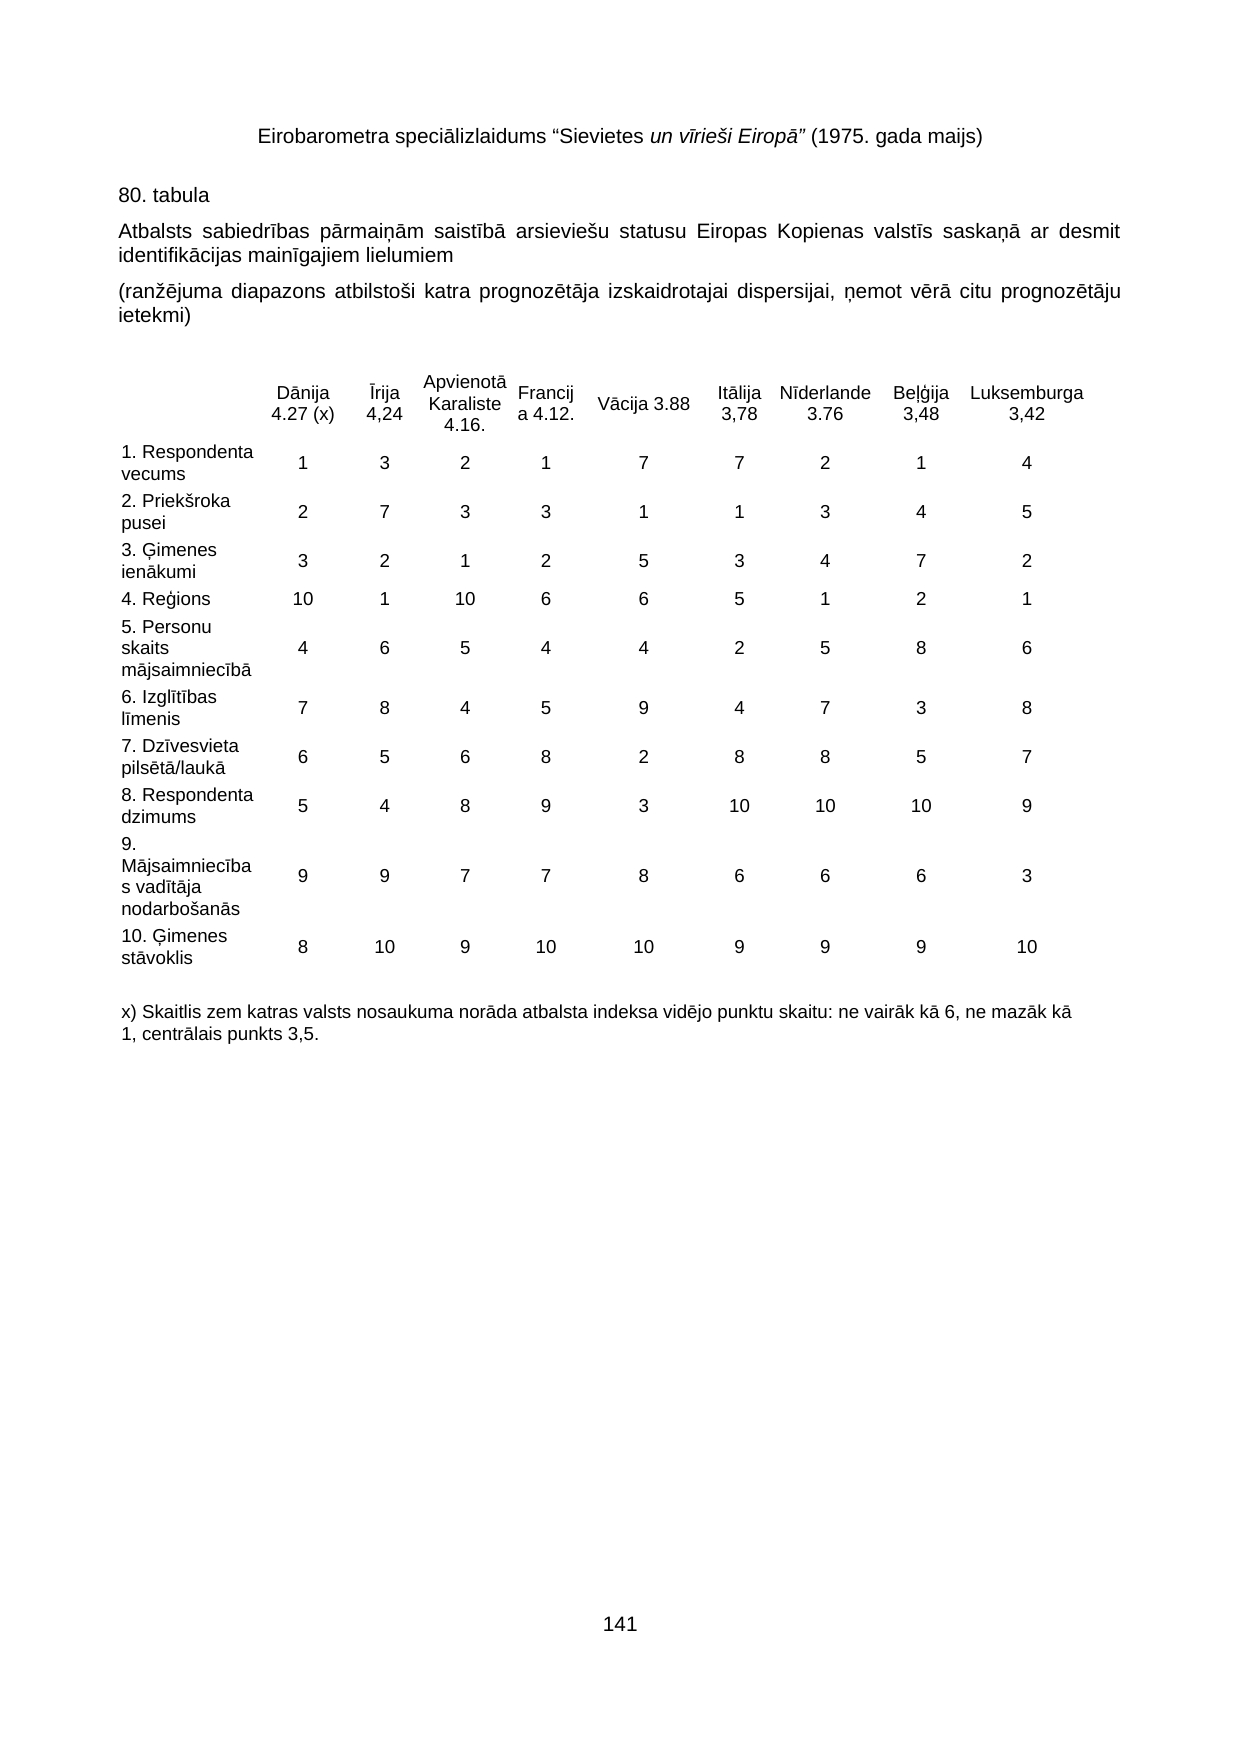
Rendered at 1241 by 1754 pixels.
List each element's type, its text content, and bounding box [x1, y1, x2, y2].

table_cell 8 [420, 781, 510, 830]
table_cell 8 [582, 830, 705, 922]
table_cell 4 [349, 781, 420, 830]
table_cell 9 [705, 922, 773, 971]
table_cell 1 [582, 487, 705, 536]
table_cell 9 [877, 922, 965, 971]
table_cell 2 [965, 536, 1088, 585]
table_cell 5 [705, 585, 773, 613]
table_cell [877, 971, 965, 998]
table_cell 4 [774, 536, 877, 585]
table_cell 6 [349, 613, 420, 683]
table_cell 2 [705, 613, 773, 683]
table_cell 2 [582, 732, 705, 781]
table_cell 2 [877, 585, 965, 613]
table_cell 5 [420, 613, 510, 683]
table_cell 9 [420, 922, 510, 971]
table_cell 5 [582, 536, 705, 585]
table_cell [349, 971, 420, 998]
table_cell 3 [965, 830, 1088, 922]
table_cell 2. Priekšroka pusei [118, 487, 257, 536]
table_cell 3 [420, 487, 510, 536]
table_cell 4 [877, 487, 965, 536]
table_header Apvienotā Karaliste 4.16. [420, 368, 510, 438]
table_cell 7 [582, 438, 705, 487]
table_cell [257, 971, 349, 998]
table_cell 9 [774, 922, 877, 971]
table_cell 4 [420, 683, 510, 732]
table_cell 8 [257, 922, 349, 971]
table_cell 7 [257, 683, 349, 732]
table_cell 1 [510, 438, 582, 487]
table_cell x) Skaitlis zem katras valsts nosaukuma norāda atbalsta indeksa vidējo punktu skaitu: ne vairāk kā 6, ne mazāk kā 1, centrālais punkts 3,5. [118, 999, 1088, 1047]
table_cell [510, 971, 582, 998]
table_cell 6 [877, 830, 965, 922]
table_cell 10. Ģimenes stāvoklis [118, 922, 257, 971]
table_cell 9 [349, 830, 420, 922]
table_cell 2 [349, 536, 420, 585]
table_cell 7 [420, 830, 510, 922]
table_cell 3 [705, 536, 773, 585]
table_cell 10 [965, 922, 1088, 971]
table_cell 3 [877, 683, 965, 732]
table_cell 9 [510, 781, 582, 830]
table_cell [774, 971, 877, 998]
table_cell 5 [257, 781, 349, 830]
table_cell 6. Izglītības līmenis [118, 683, 257, 732]
text Atbalsts sabiedrības pārmaiņām saistībā arsieviešu statusu Eiropas Kopienas valstīs saskaņā ar desmit identifikācijas mainīgajiem lielumiem [118, 219, 1122, 267]
table_header [118, 368, 257, 438]
table_cell 10 [510, 922, 582, 971]
table_cell [965, 971, 1088, 998]
table_cell 2 [420, 438, 510, 487]
table_cell 8. Respondenta dzimums [118, 781, 257, 830]
table_cell 5 [349, 732, 420, 781]
table_cell 9. Mājsaimniecības vadītāja nodarbošanās [118, 830, 257, 922]
table_header Francija 4.12. [510, 368, 582, 438]
table_header Vācija 3.88 [582, 368, 705, 438]
table_cell 9 [582, 683, 705, 732]
table_cell 5 [774, 613, 877, 683]
table_cell 3 [510, 487, 582, 536]
table_cell 6 [257, 732, 349, 781]
table_cell 3 [257, 536, 349, 585]
table_header Īrija 4,24 [349, 368, 420, 438]
table_cell 4 [965, 438, 1088, 487]
table_cell 8 [705, 732, 773, 781]
table_cell 6 [582, 585, 705, 613]
table_cell 5 [510, 683, 582, 732]
table_cell [582, 971, 705, 998]
table_cell [420, 971, 510, 998]
table_cell 6 [965, 613, 1088, 683]
table_cell 5. Personu skaits mājsaimniecībā [118, 613, 257, 683]
table_cell 5 [877, 732, 965, 781]
table_cell 7 [705, 438, 773, 487]
table_cell 1 [349, 585, 420, 613]
table_cell 10 [774, 781, 877, 830]
table_cell 8 [877, 613, 965, 683]
table_cell 7 [510, 830, 582, 922]
table_cell 8 [965, 683, 1088, 732]
table_cell 8 [349, 683, 420, 732]
table_cell 8 [774, 732, 877, 781]
table_cell 10 [877, 781, 965, 830]
table_cell 9 [965, 781, 1088, 830]
table_cell 6 [705, 830, 773, 922]
table_cell 1. Respondenta vecums [118, 438, 257, 487]
text (ranžējuma diapazons atbilstoši katra prognozētāja izskaidrotajai dispersijai, ņemot vērā citu prognozētāju ietekmi) [118, 278, 1122, 326]
table_cell 2 [510, 536, 582, 585]
table_cell 1 [877, 438, 965, 487]
table_cell 1 [774, 585, 877, 613]
table_cell 4. Reģions [118, 585, 257, 613]
table_cell [705, 971, 773, 998]
table_cell 5 [965, 487, 1088, 536]
table_cell 4 [705, 683, 773, 732]
table_cell 7 [965, 732, 1088, 781]
table_cell 10 [705, 781, 773, 830]
table_cell 3 [349, 438, 420, 487]
table_cell 3 [774, 487, 877, 536]
table_cell 3 [582, 781, 705, 830]
table_cell 10 [420, 585, 510, 613]
table_cell 2 [774, 438, 877, 487]
table_cell 8 [510, 732, 582, 781]
table_cell 4 [257, 613, 349, 683]
table_cell 7 [774, 683, 877, 732]
table_cell 3. Ģimenes ienākumi [118, 536, 257, 585]
text 80. tabula [118, 183, 1122, 207]
table_header Nīderlande 3.76 [774, 368, 877, 438]
table_cell 1 [257, 438, 349, 487]
table_cell 1 [705, 487, 773, 536]
table_header Itālija 3,78 [705, 368, 773, 438]
table_cell 7. Dzīvesvieta pilsētā/laukā [118, 732, 257, 781]
table_cell 4 [582, 613, 705, 683]
table_cell 10 [349, 922, 420, 971]
table_cell 4 [510, 613, 582, 683]
table_cell 7 [349, 487, 420, 536]
table_cell 6 [510, 585, 582, 613]
table_cell 2 [257, 487, 349, 536]
table_cell 7 [877, 536, 965, 585]
table_cell [118, 971, 257, 998]
table_header Dānija 4.27 (x) [257, 368, 349, 438]
table_cell 10 [257, 585, 349, 613]
table_cell 6 [774, 830, 877, 922]
table_cell 6 [420, 732, 510, 781]
table_cell 1 [420, 536, 510, 585]
table_header Beļģija 3,48 [877, 368, 965, 438]
table_cell 10 [582, 922, 705, 971]
table_header Luksemburga 3,42 [965, 368, 1088, 438]
table_cell 1 [965, 585, 1088, 613]
table_cell 9 [257, 830, 349, 922]
